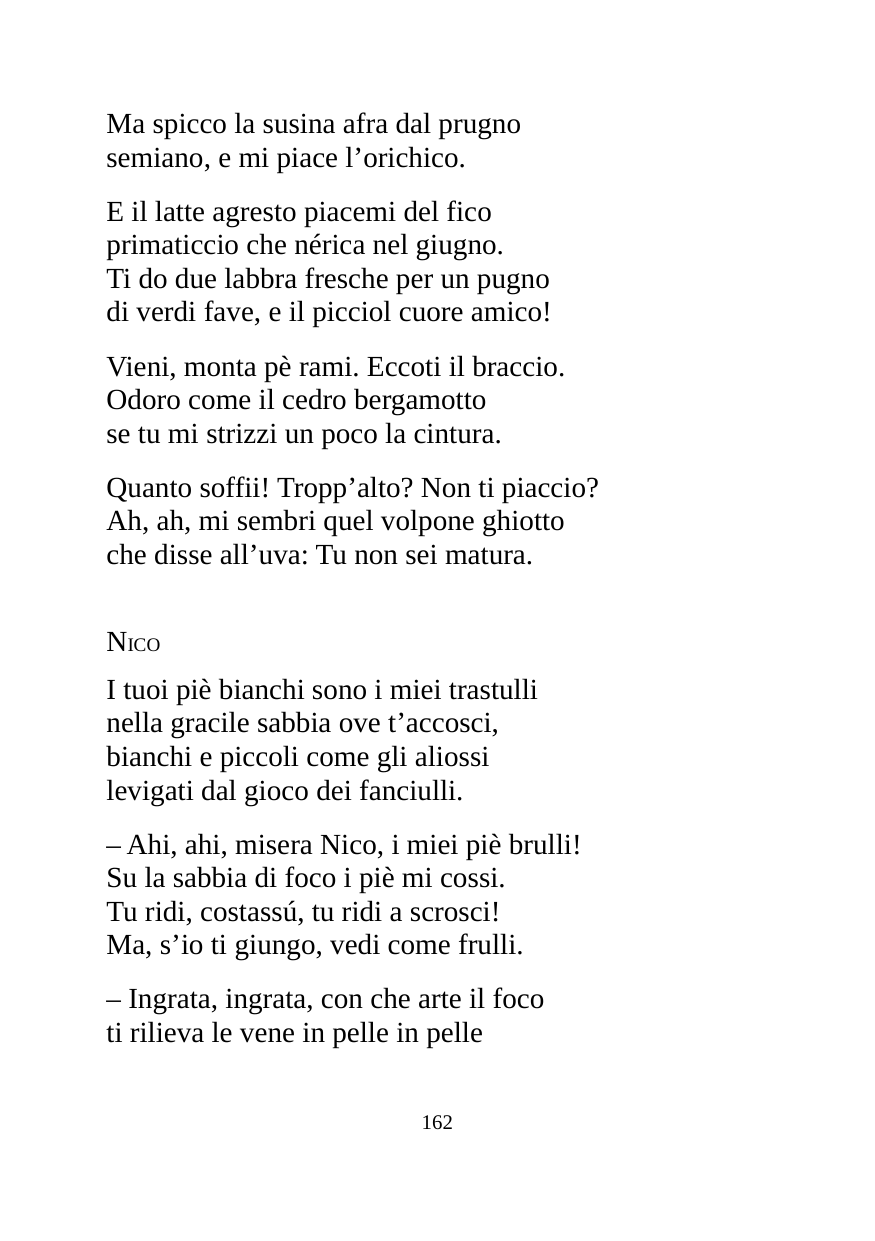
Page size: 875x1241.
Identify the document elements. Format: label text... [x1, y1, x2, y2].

text semiano, e mi piace l’orichico. [106, 140, 768, 173]
text E il latte agresto piacemi del fico [106, 194, 768, 227]
text Su la sabbia di foco i piè mi cossi. [106, 860, 768, 894]
text nella gracile sabbia ove t’accosci, [106, 706, 768, 739]
text Tu ridi, costassú, tu ridi a scrosci! [106, 894, 768, 927]
text Ma, s’io ti giungo, vedi come frulli. [106, 927, 768, 961]
text Ti do due labbra fresche per un pugno [106, 261, 768, 294]
subtitle Nico [106, 624, 768, 657]
text di verdi fave, e il picciol cuore amico! [106, 294, 768, 328]
text ti rilieva le vene in pelle in pelle [106, 1015, 768, 1049]
text Odoro come il cedro bergamotto [106, 382, 768, 416]
text che disse all’uva: Tu non sei matura. [106, 537, 768, 571]
text Quanto soffii! Tropp’alto? Non ti piaccio? [106, 470, 768, 503]
text – Ingrata, ingrata, con che arte il foco [106, 982, 768, 1015]
text se tu mi strizzi un poco la cintura. [106, 416, 768, 449]
text – Ahi, ahi, misera Nico, i miei piè brulli! [106, 827, 768, 860]
text levigati dal gioco dei fanciulli. [106, 773, 768, 806]
text bianchi e piccoli come gli aliossi [106, 739, 768, 773]
text I tuoi piè bianchi sono i miei trastulli [106, 672, 768, 706]
text primaticcio che nérica nel giugno. [106, 227, 768, 261]
text Vieni, monta pè rami. Eccoti il braccio. [106, 349, 768, 382]
text Ma spicco la susina afra dal prugno [106, 106, 768, 140]
text Ah, ah, mi sembri quel volpone ghiotto [106, 503, 768, 537]
